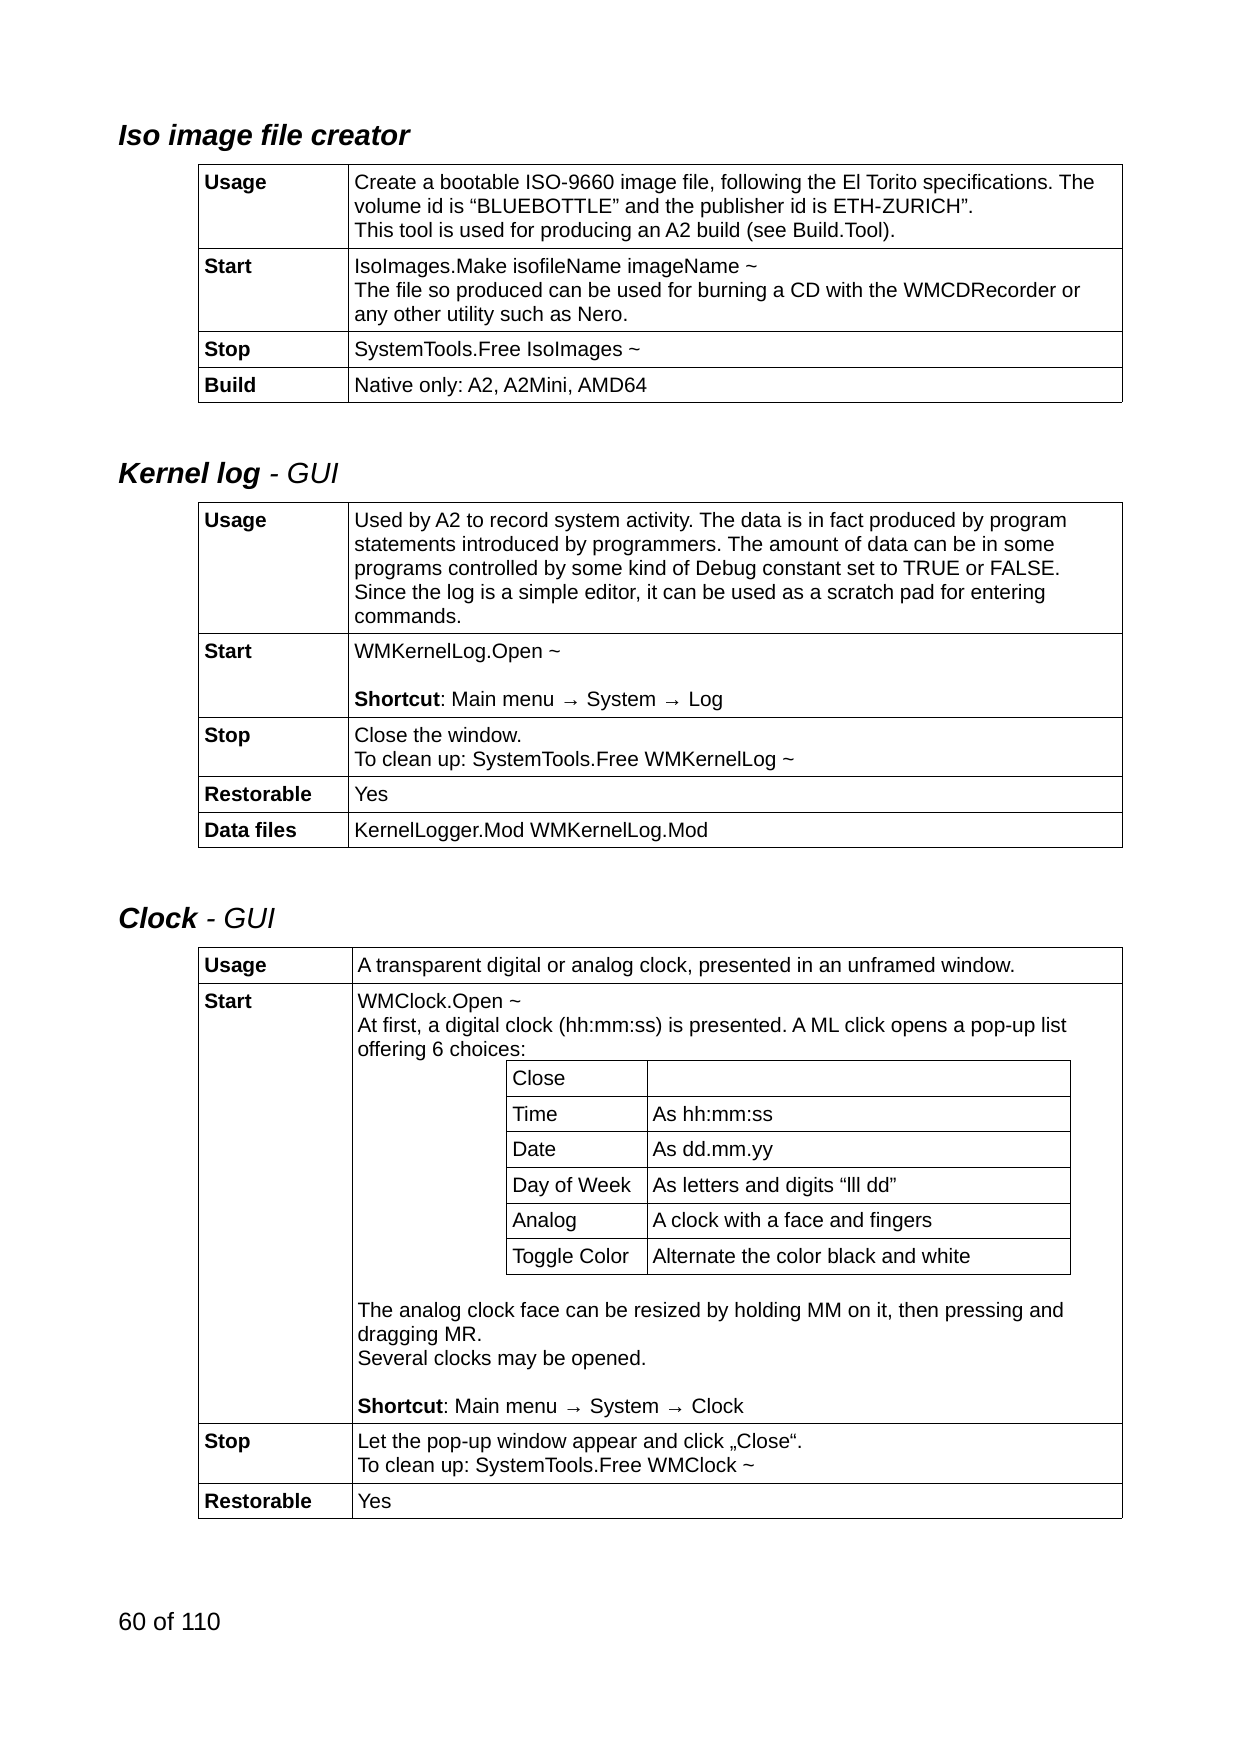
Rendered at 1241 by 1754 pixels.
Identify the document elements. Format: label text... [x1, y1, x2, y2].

table_header Usage [199, 948, 352, 983]
table_header Usage [199, 165, 348, 248]
table_header Used by A2 to record system activity. The data is in fact produced by program statements introduced by programmers. The amount of data can be in some programs controlled by some kind of Debug constant set to TRUE or FALSE. Since the log is a simple editor, it can be used as a scratch pad for entering commands. [349, 503, 1122, 633]
table_cell KernelLogger.Mod WMKernelLog.Mod [349, 813, 1122, 847]
table_cell Date [507, 1132, 647, 1167]
table_header Create a bootable ISO-9660 image file, following the El Torito specifications. The volume id is “BLUEBOTTLE” and the publisher id is ETH-ZURICH”. This tool is used for producing an A2 build (see Build.Tool). [349, 165, 1122, 248]
table_cell Close the window. To clean up: SystemTools.Free WMKernelLog ~ [349, 718, 1122, 776]
table_cell Data files [199, 813, 348, 847]
table_cell Day of Week [507, 1168, 647, 1202]
table_cell Yes [349, 777, 1122, 812]
table_cell Time [507, 1097, 647, 1131]
table_cell Stop [199, 332, 348, 367]
subtitle Clock - GUI [118, 901, 1122, 935]
table_cell Stop [199, 1424, 352, 1483]
table_cell Alternate the color black and white [648, 1239, 1070, 1273]
table_cell WMClock.Open ~ At first, a digital clock (hh:mm:ss) is presented. A ML click opens a pop-up list offering 6 choices: The analog clock face can be resized by holding MM on it, then pressing and dragging MR. Several clocks may be opened. Shortcut: Main menu → System → Clock [353, 984, 1122, 1423]
table_cell Start [199, 984, 352, 1423]
table_cell Start [199, 634, 348, 717]
table_cell SystemTools.Free IsoImages ~ [349, 332, 1122, 367]
subtitle Iso image file creator [118, 118, 1122, 152]
table_cell Restorable [199, 777, 348, 812]
table_cell Toggle Color [507, 1239, 647, 1273]
table_cell Let the pop-up window appear and click „Close“. To clean up: SystemTools.Free WMClock ~ [353, 1424, 1122, 1483]
table_cell Native only: A2, A2Mini, AMD64 [349, 368, 1122, 402]
table_cell Analog [507, 1204, 647, 1238]
table_cell Yes [353, 1484, 1122, 1518]
table_cell Start [199, 249, 348, 331]
table_cell A clock with a face and fingers [648, 1204, 1070, 1238]
subtitle Kernel log - GUI [118, 456, 1122, 489]
table_cell IsoImages.Make isofileName imageName ~ The file so produced can be used for burning a CD with the WMCDRecorder or any other utility such as Nero. [349, 249, 1122, 331]
table_cell Restorable [199, 1484, 352, 1518]
table_cell Build [199, 368, 348, 402]
table_header Close [507, 1061, 647, 1096]
table_cell As hh:mm:ss [648, 1097, 1070, 1131]
table_cell Stop [199, 718, 348, 776]
table_header A transparent digital or analog clock, presented in an unframed window. [353, 948, 1122, 983]
table_header [648, 1061, 1070, 1096]
table_header Usage [199, 503, 348, 633]
table_cell WMKernelLog.Open ~ Shortcut: Main menu → System → Log [349, 634, 1122, 717]
table_cell As dd.mm.yy [648, 1132, 1070, 1167]
table_cell As letters and digits “lll dd” [648, 1168, 1070, 1202]
